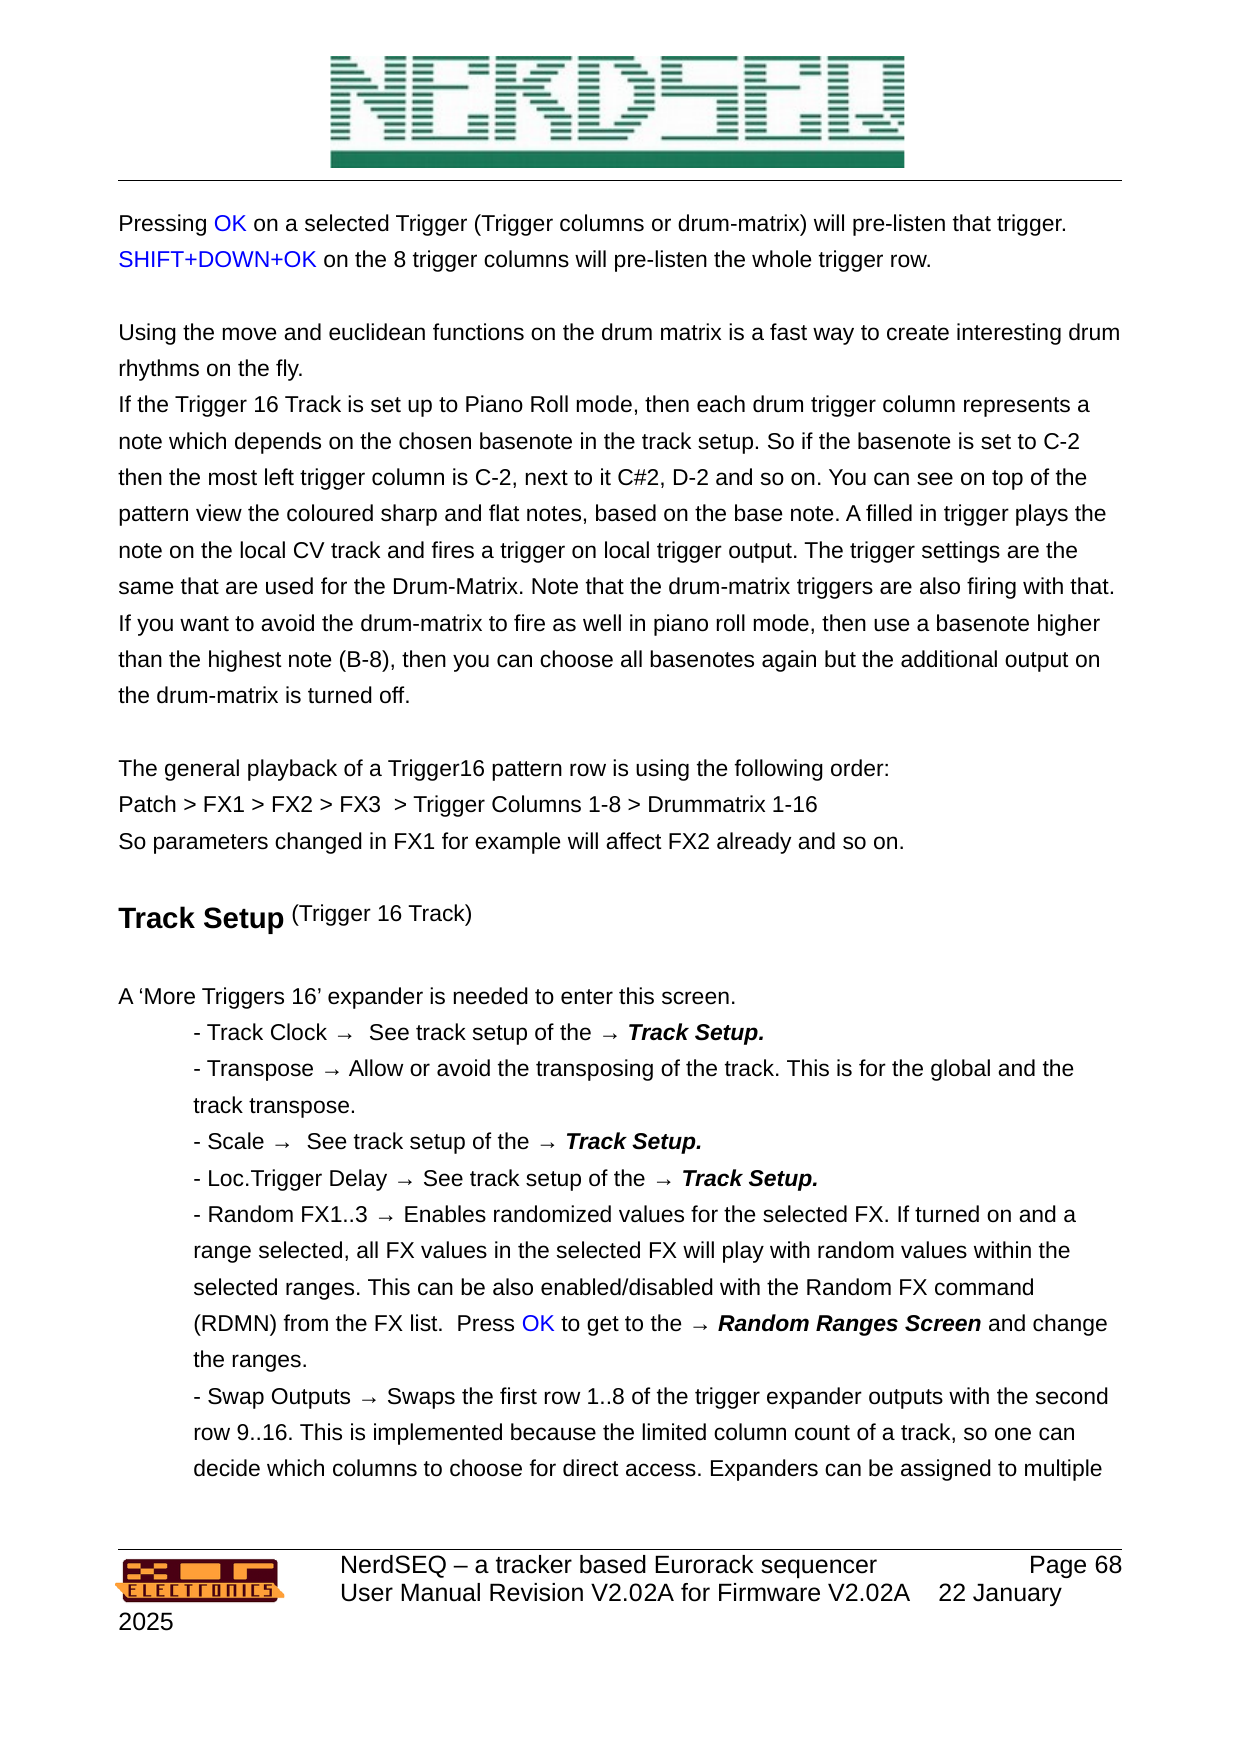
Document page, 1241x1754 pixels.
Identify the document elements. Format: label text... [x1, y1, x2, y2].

picture [115, 1555, 285, 1605]
text - Loc.Trigger Delay → See track setup of the → Track Setup. [193, 1164, 1122, 1191]
text Patch > FX1 > FX2 > FX3 > Trigger Columns 1-8 > Drummatrix 1-16 [118, 791, 1122, 818]
picture [330, 56, 905, 168]
text (Trigger 16 Track) [118, 900, 1122, 936]
text Pressing OK on a selected Trigger (Trigger columns or drum-matrix) will pre-listen that trigger. SHIFT+DOWN+OK on the 8 trigger columns will pre-listen the whole trigger row. [118, 209, 1122, 272]
text Using the move and euclidean functions on the drum matrix is a fast way to create interesting drum rhythms on the fly. [118, 319, 1122, 381]
text - Track Clock → See track setup of the → Track Setup. [193, 1019, 1122, 1045]
text - Transpose → Allow or avoid the transposing of the track. This is for the global and the track transpose. [193, 1055, 1122, 1118]
text So parameters changed in FX1 for example will affect FX2 already and so on. [118, 828, 1122, 854]
text - Random FX1..3 → Enables randomized values for the selected FX. If turned on and a range selected, all FX values in the selected FX will play with random values within the selected ranges. This can be also enabled/disabled with the Random FX command (RDMN) from the FX list. Press OK to get to the → Random Ranges Screen and change the ranges. [193, 1201, 1122, 1373]
subtitle Track Setup [118, 901, 285, 935]
text A ‘More Triggers 16’ expander is needed to enter this screen. [118, 983, 1122, 1009]
text The general playback of a Trigger16 pattern row is using the following order: [118, 755, 1122, 781]
text - Scale → See track setup of the → Track Setup. [193, 1128, 1122, 1154]
text - Swap Outputs → Swaps the first row 1..8 of the trigger expander outputs with the second row 9..16. This is implemented because the limited column count of a track, so one can decide which columns to choose for direct access. Expanders can be assigned to multiple [193, 1383, 1122, 1482]
text If the Trigger 16 Track is set up to Piano Roll mode, then each drum trigger column represents a note which depends on the chosen basenote in the track setup. So if the basenote is set to C-2 then the most left trigger column is C-2, next to it C#2, D-2 and so on. You can see on top of the pattern view the coloured sharp and flat notes, based on the base note. A filled in trigger plays the note on the local CV track and fires a trigger on local trigger output. The trigger settings are the same that are used for the Drum-Matrix. Note that the drum-matrix triggers are also firing with that. If you want to avoid the drum-matrix to fire as well in piano roll mode, then use a basenote higher than the highest note (B-8), then you can choose all basenotes again but the additional output on the drum-matrix is turned off. [118, 391, 1122, 708]
